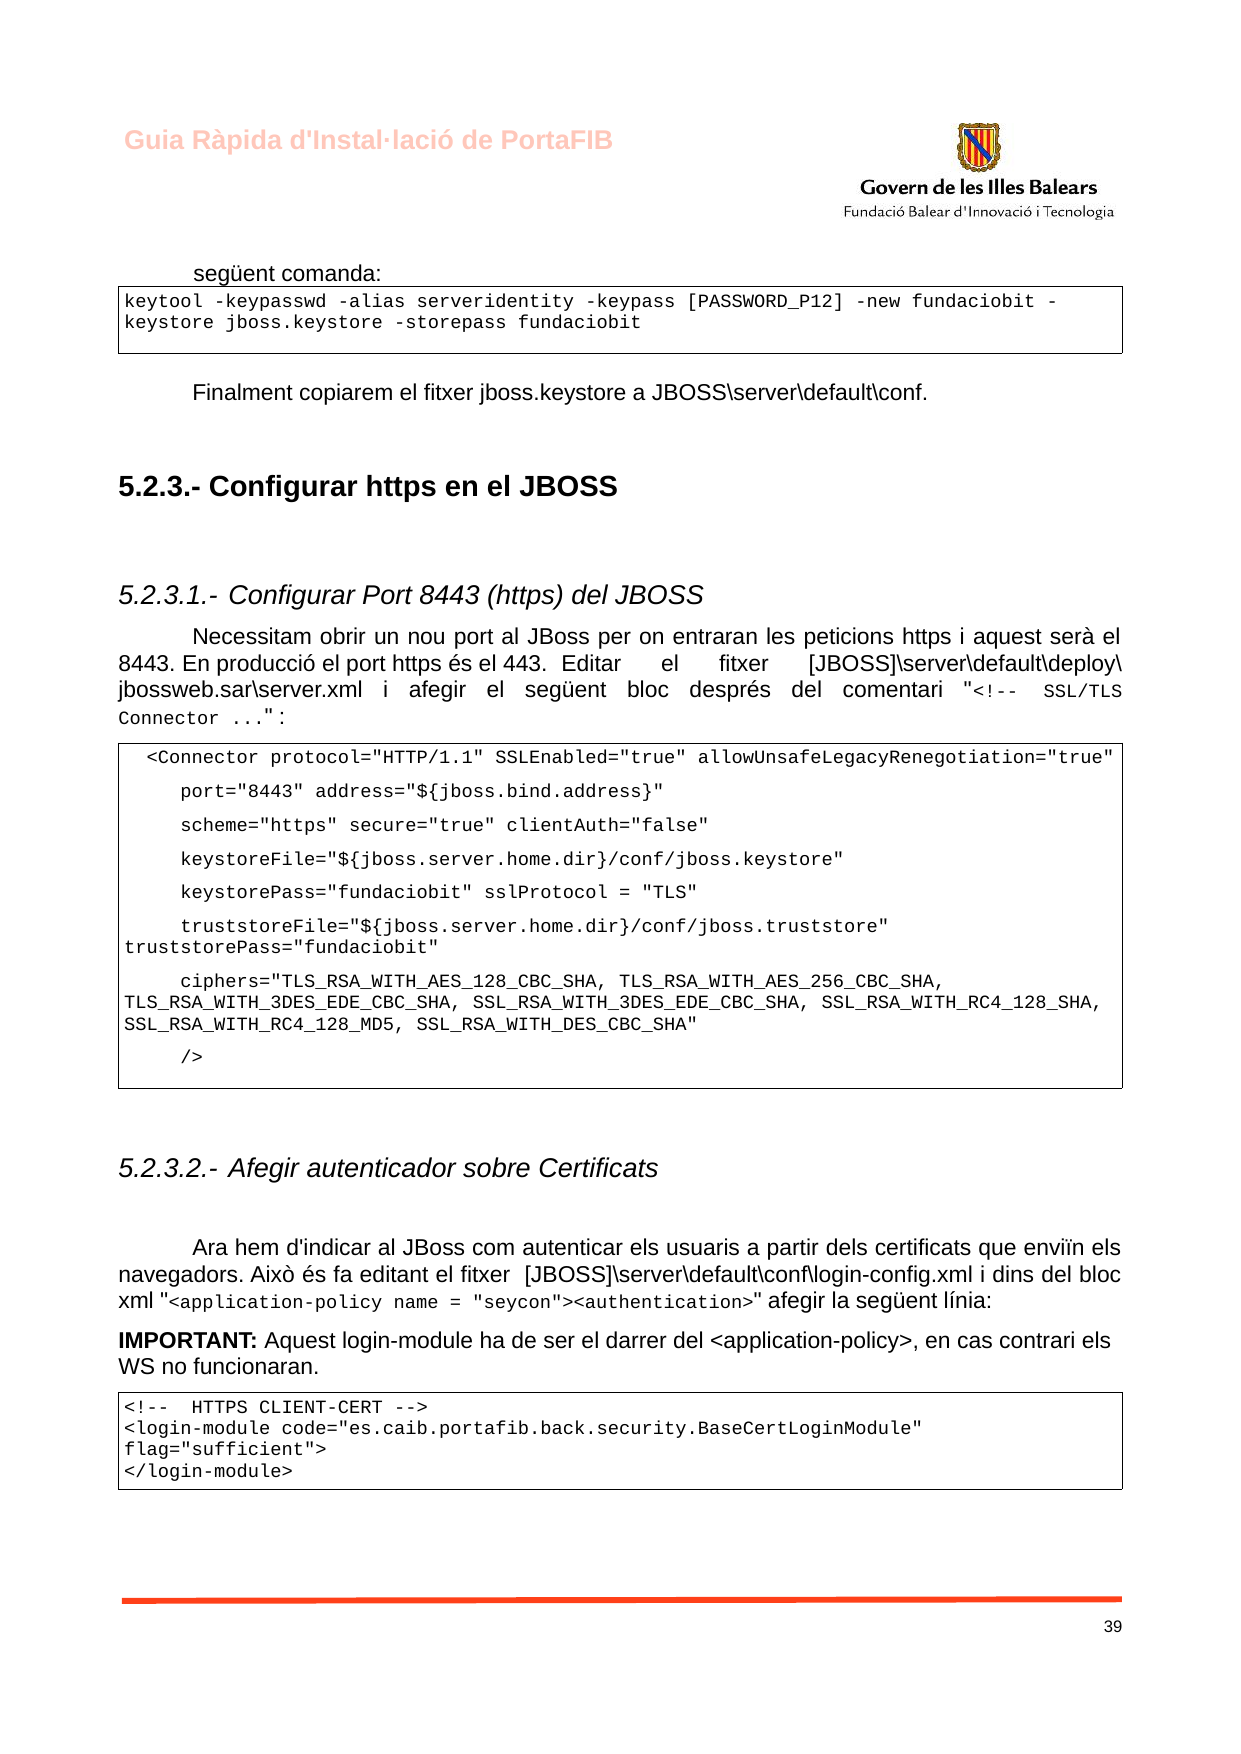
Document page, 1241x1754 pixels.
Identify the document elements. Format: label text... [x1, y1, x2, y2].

text Necessitam obrir un nou port al JBoss per on entraran les peticions https i aquest serà el 8443. En producció el port https és el 443. Editar el fitxer [JBOSS]\server\default\deploy\jbossweb.sar\server.xml i afegir el següent bloc després del comentari "<!-- SSL/TLS Connector ..." : [118, 623, 1122, 730]
list següent comanda: [156, 260, 1122, 286]
subtitle Afegir autenticador sobre Certificats [118, 1152, 1122, 1183]
text IMPORTANT: Aquest login-module ha de ser el darrer del <application-policy>, en cas contrari els WS no funcionaran. [118, 1327, 1122, 1379]
text Ara hem d'indicar al JBoss com autenticar els usuaris a partir dels certificats que enviïn els navegadors. Això és fa editant el fitxer [JBOSS]\server\default\conf\login-config.xml i dins del bloc xml "<application-policy name = "seycon"><authentication>" afegir la següent línia: [118, 1234, 1122, 1314]
table_header keytool -keypasswd -alias serveridentity -keypass [PASSWORD_P12] -new fundaciobit -keystore jboss.keystore -storepass fundaciobit [119, 287, 1122, 353]
table_header <Connector protocol="HTTP/1.1" SSLEnabled="true" allowUnsafeLegacyRenegotiation="true" port="8443" address="${jboss.bind.address}" scheme="https" secure="true" clientAuth="false" keystoreFile="${jboss.server.home.dir}/conf/jboss.keystore" keystorePass="fundaciobit" sslProtocol = "TLS" truststoreFile="${jboss.server.home.dir}/conf/jboss.truststore" truststorePass="fundaciobit" ciphers="TLS_RSA_WITH_AES_128_CBC_SHA, TLS_RSA_WITH_AES_256_CBC_SHA, TLS_RSA_WITH_3DES_EDE_CBC_SHA, SSL_RSA_WITH_3DES_EDE_CBC_SHA, SSL_RSA_WITH_RC4_128_SHA, SSL_RSA_WITH_RC4_128_MD5, SSL_RSA_WITH_DES_CBC_SHA" /> [119, 744, 1122, 1088]
subtitle Configurar https en el JBOSS [118, 469, 1122, 503]
picture [840, 123, 1117, 220]
subtitle Configurar Port 8443 (https) del JBOSS [118, 579, 1122, 611]
text Finalment copiarem el fitxer jboss.keystore a JBOSS\server\default\conf. [118, 379, 1122, 406]
table_header <!-- HTTPS CLIENT-CERT --> <login-module code="es.caib.portafib.back.security.BaseCertLoginModule" flag="sufficient"> </login-module> [119, 1393, 1122, 1488]
